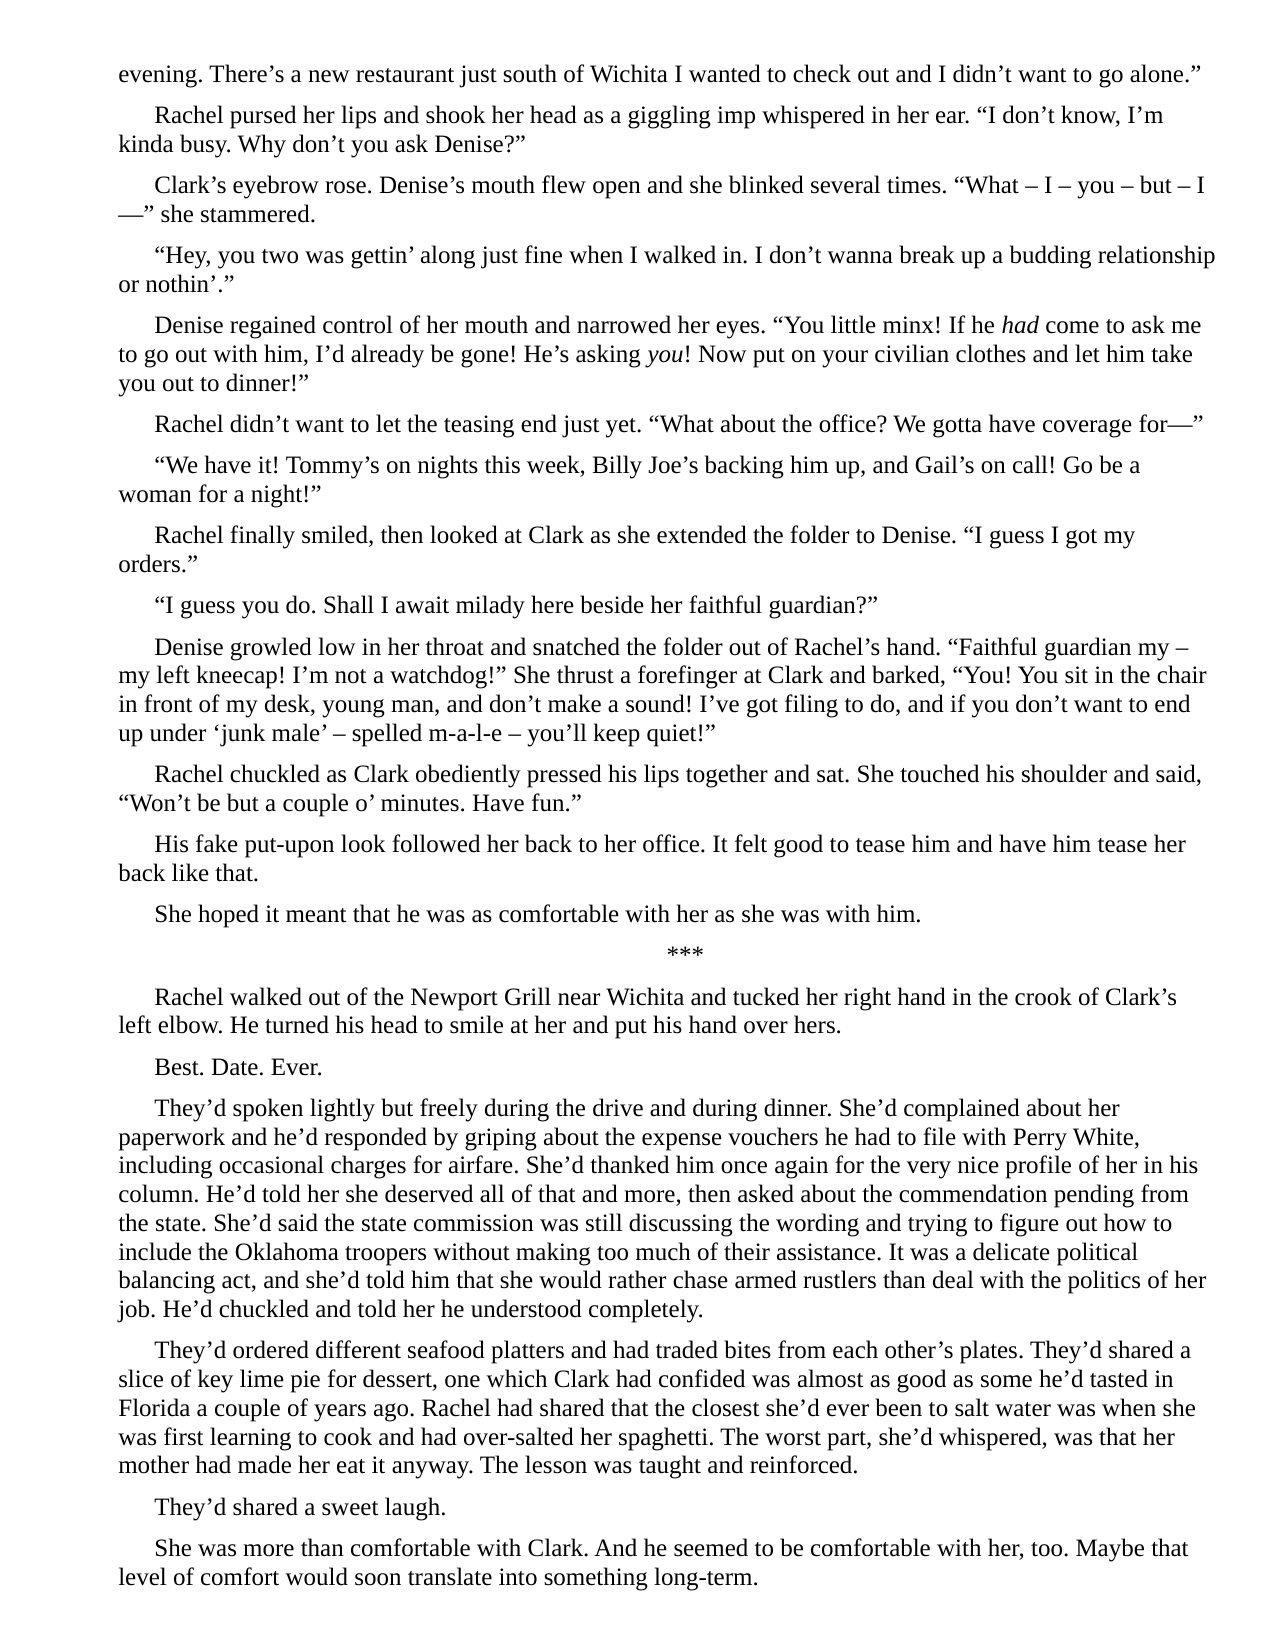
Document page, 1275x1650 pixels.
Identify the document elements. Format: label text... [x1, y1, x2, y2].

text Best. Date. Ever. [118, 1052, 1216, 1080]
text *** [118, 940, 1216, 969]
text They’d spoken lightly but freely during the drive and during dinner. She’d complained about her paperwork and he’d responded by griping about the expense vouchers he had to file with Perry White, including occasional charges for airfare. She’d thanked him once again for the very nice profile of her in his column. He’d told her she deserved all of that and more, then asked about the commendation pending from the state. She’d said the state commission was still discussing the wording and trying to figure out how to include the Oklahoma troopers without making too much of their assistance. It was a delicate political balancing act, and she’d told him that she would rather chase armed rustlers than deal with the politics of her job. He’d chuckled and told her he understood completely. [118, 1093, 1216, 1323]
text “We have it! Tommy’s on nights this week, Billy Joe’s backing him up, and Gail’s on call! Go be a woman for a night!” [118, 450, 1216, 508]
text They’d ordered different seafood platters and had traded bites from each other’s plates. They’d shared a slice of key lime pie for dessert, one which Clark had confided was almost as good as some he’d tasted in Florida a couple of years ago. Rachel had shared that the closest she’d ever been to salt water was when she was first learning to cook and had over-salted her spaghetti. The worst part, she’d whispered, was that her mother had made her eat it anyway. The lesson was taught and reinforced. [118, 1335, 1216, 1479]
text Rachel pursed her lips and shook her head as a giggling imp whispered in her ear. “I don’t know, I’m kinda busy. Why don’t you ask Denise?” [118, 100, 1216, 158]
text His fake put-upon look followed her back to her office. It felt good to tease him and have him tease her back like that. [118, 829, 1216, 887]
text Denise regained control of her mouth and narrowed her eyes. “You little minx! If he had come to ask me to go out with him, I’d already be gone! He’s asking you! Now put on your civilian clothes and let him take you out to dinner!” [118, 310, 1216, 397]
text Denise growled low in her throat and snatched the folder out of Rachel’s hand. “Faithful guardian my – my left kneecap! I’m not a watchdog!” She thrust a forefinger at Clark and barked, “You! You sit in the chair in front of my desk, young man, and don’t make a sound! I’ve got filing to do, and if you don’t want to end up under ‘junk male’ – spelled m-a-l-e – you’ll keep quiet!” [118, 632, 1216, 747]
text She hoped it meant that he was as comfortable with her as she was with him. [118, 899, 1216, 928]
text Rachel didn’t want to let the teasing end just yet. “What about the office? We gotta have coverage for—” [118, 409, 1216, 438]
text They’d shared a sweet laugh. [118, 1492, 1216, 1520]
text She was more than comfortable with Clark. And he seemed to be comfortable with her, too. Maybe that level of comfort would soon translate into something long-term. [118, 1533, 1216, 1590]
text Rachel chuckled as Clark obediently pressed his lips together and sat. She touched his shoulder and said, “Won’t be but a couple o’ minutes. Have fun.” [118, 759, 1216, 817]
text Clark’s eyebrow rose. Denise’s mouth flew open and she blinked several times. “What – I – you – but – I—” she stammered. [118, 170, 1216, 228]
text “I guess you do. Shall I await milady here beside her faithful guardian?” [118, 590, 1216, 619]
text Rachel walked out of the Newport Grill near Wichita and tucked her right hand in the crook of Clark’s left elbow. He turned his head to smile at her and put his hand over hers. [118, 982, 1216, 1039]
text evening. There’s a new restaurant just south of Wichita I wanted to check out and I didn’t want to go alone.” [118, 59, 1216, 88]
text “Hey, you two was gettin’ along just fine when I walked in. I don’t wanna break up a budding relationship or nothin’.” [118, 240, 1216, 298]
text Rachel finally smiled, then looked at Clark as she extended the folder to Denise. “I guess I got my orders.” [118, 520, 1216, 578]
